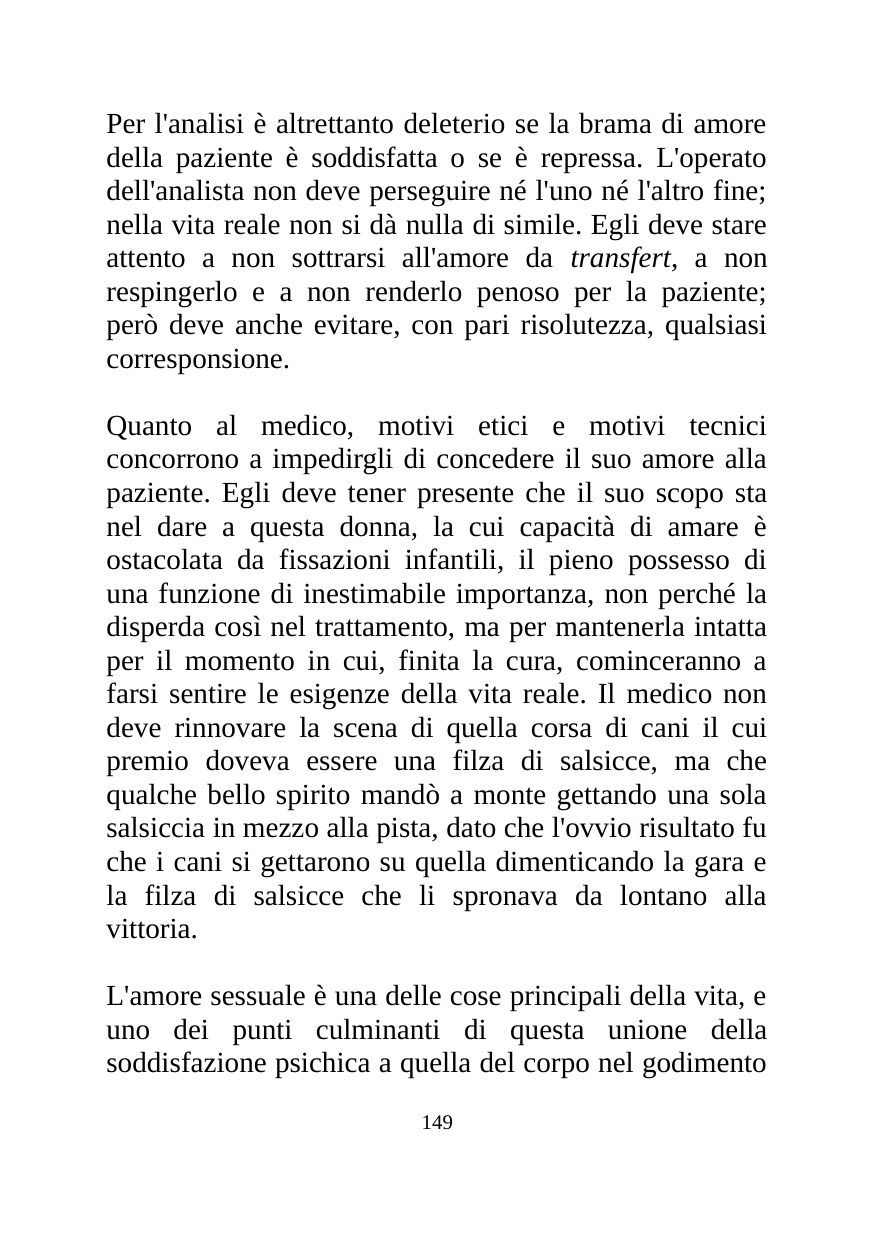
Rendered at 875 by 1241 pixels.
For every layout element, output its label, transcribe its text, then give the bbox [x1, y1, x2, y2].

text L'amore sessuale è una delle cose principali della vita, e uno dei punti culminanti di questa unione della soddisfazione psichica a quella del corpo nel godimento [106, 978, 768, 1079]
text Per l'analisi è altrettanto deleterio se la brama di amore della paziente è soddisfatta o se è repressa. L'operato dell'analista non deve perseguire né l'uno né l'altro fine; nella vita reale non si dà nulla di simile. Egli deve stare attento a non sottrarsi all'amore da transfert, a non respingerlo e a non renderlo penoso per la paziente; però deve anche evitare, con pari risolutezza, qualsiasi corresponsione. [106, 106, 768, 374]
text Quanto al medico, motivi etici e motivi tecnici concorrono a impedirgli di concedere il suo amore alla paziente. Egli deve tener presente che il suo scopo sta nel dare a questa donna, la cui capacità di amare è ostacolata da fissazioni infantili, il pieno possesso di una funzione di inestimabile importanza, non perché la disperda così nel trattamento, ma per mantenerla intatta per il momento in cui, finita la cura, cominceranno a farsi sentire le esigenze della vita reale. Il medico non deve rinnovare la scena di quella corsa di cani il cui premio doveva essere una filza di salsicce, ma che qualche bello spirito mandò a monte gettando una sola salsiccia in mezzo alla pista, dato che l'ovvio risultato fu che i cani si gettarono su quella dimenticando la gara e la filza di salsicce che li spronava da lontano alla vittoria. [106, 408, 768, 945]
